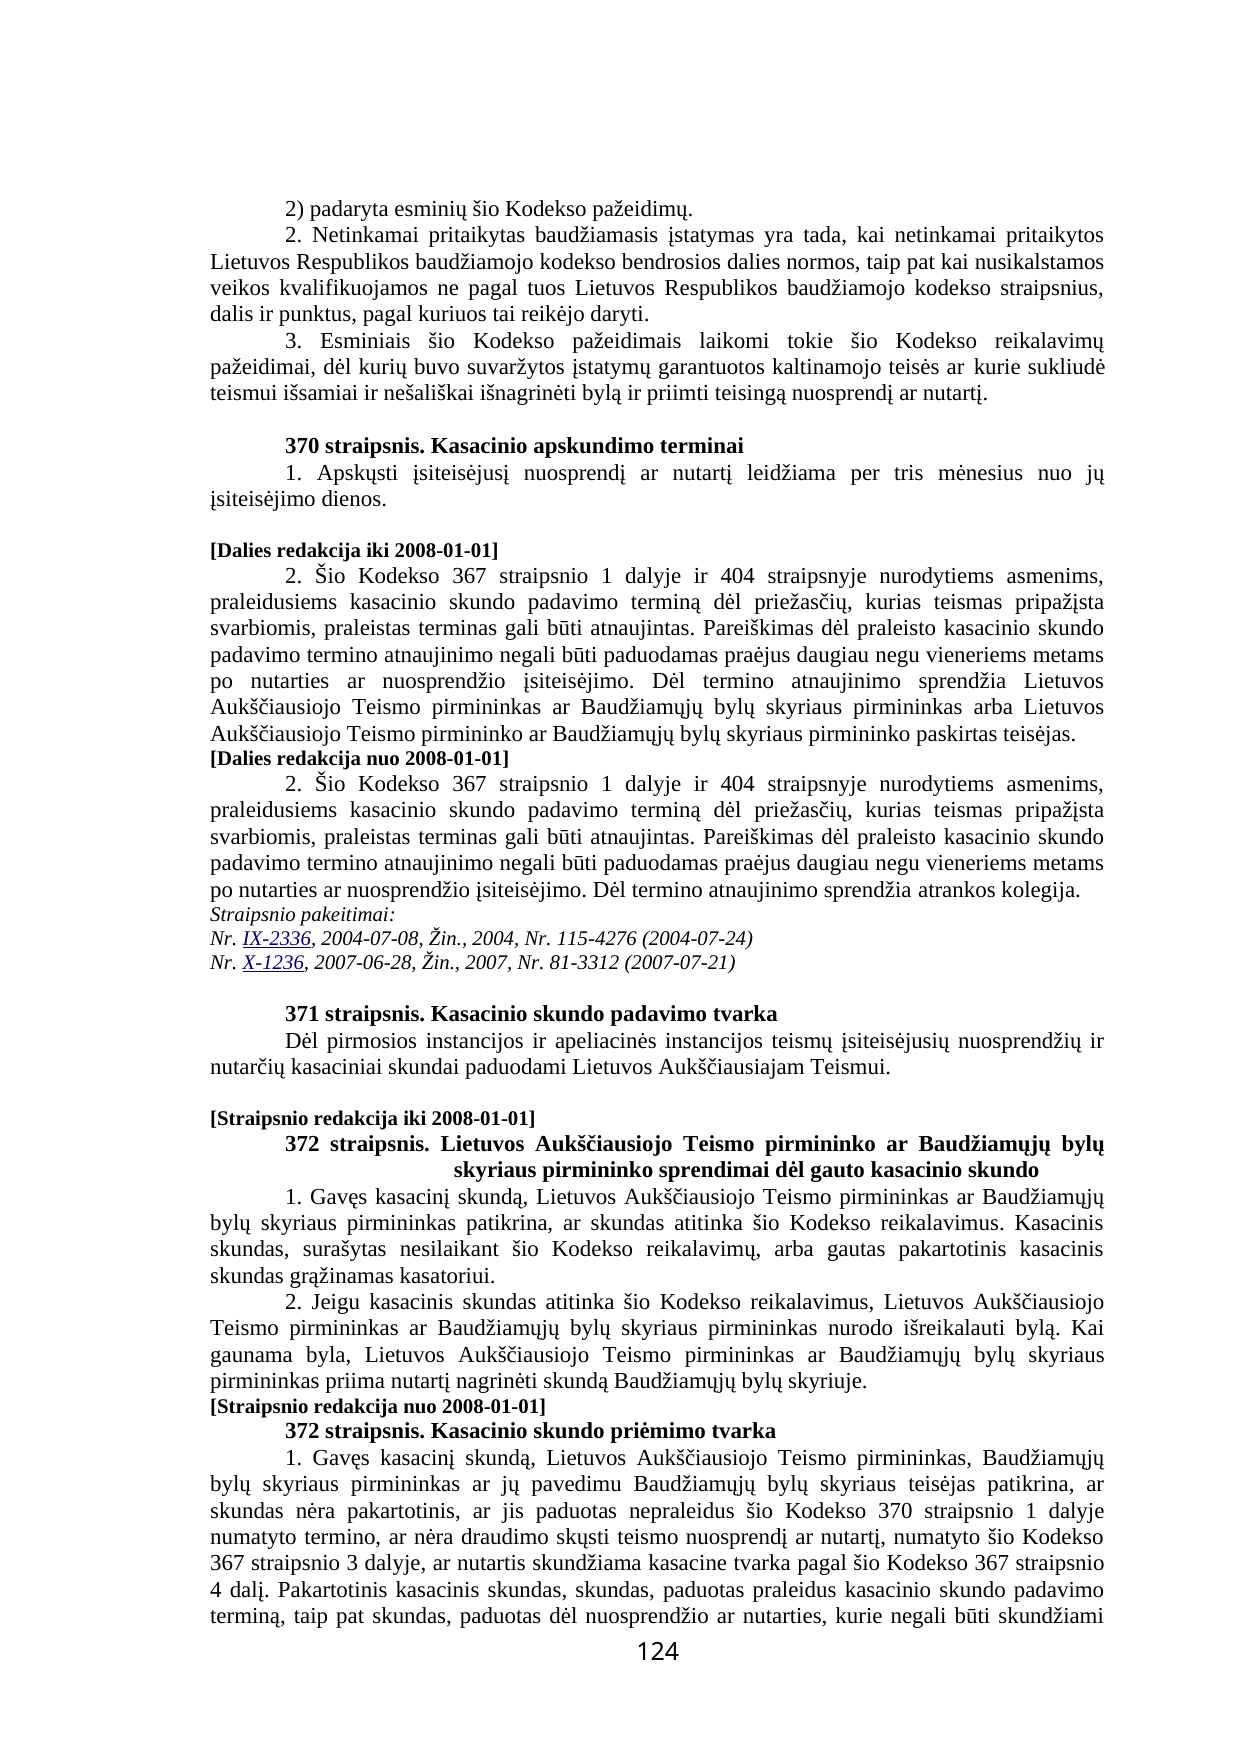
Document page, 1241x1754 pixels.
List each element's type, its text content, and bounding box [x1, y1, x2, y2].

text 1. Apskųsti įsiteisėjusį nuosprendį ar nutartį leidžiama per tris mėnesius nuo jų įsiteisėjimo dienos. [210, 458, 1106, 511]
text 3. Esminiais šio Kodekso pažeidimais laikomi tokie šio Kodekso reikalavimų pažeidimai, dėl kurių buvo suvaržytos įstatymų garantuotos kaltinamojo teisės ar kurie sukliudė teismui išsamiai ir nešališkai išnagrinėti bylą ir priimti teisingą nuosprendį ar nutartį. [210, 327, 1106, 406]
text Nr. X-1236, 2007-06-28, Žin., 2007, Nr. 81-3312 (2007-07-21) [210, 950, 1106, 974]
text [Dalies redakcija iki 2008-01-01] [210, 538, 1106, 562]
text 2) padaryta esminių šio Kodekso pažeidimų. [210, 195, 1106, 221]
text 2. Šio Kodekso 367 straipsnio 1 dalyje ir 404 straipsnyje nurodytiems asmenims, praleidusiems kasacinio skundo padavimo terminą dėl priežasčių, kurias teismas pripažįsta svarbiomis, praleistas terminas gali būti atnaujintas. Pareiškimas dėl praleisto kasacinio skundo padavimo termino atnaujinimo negali būti paduodamas praėjus daugiau negu vieneriems metams po nutarties ar nuosprendžio įsiteisėjimo. Dėl termino atnaujinimo sprendžia Lietuvos Aukščiausiojo Teismo pirmininkas ar Baudžiamųjų bylų skyriaus pirmininkas arba Lietuvos Aukščiausiojo Teismo pirmininko ar Baudžiamųjų bylų skyriaus pirmininko paskirtas teisėjas. [210, 562, 1106, 746]
text 1. Gavęs kasacinį skundą, Lietuvos Aukščiausiojo Teismo pirmininkas ar Baudžiamųjų bylų skyriaus pirmininkas patikrina, ar skundas atitinka šio Kodekso reikalavimus. Kasacinis skundas, surašytas nesilaikant šio Kodekso reikalavimų, arba gautas pakartotinis kasacinis skundas grąžinamas kasatoriui. [210, 1183, 1106, 1288]
text 370 straipsnis. Kasacinio apskundimo terminai [210, 432, 1106, 458]
text 1. Gavęs kasacinį skundą, Lietuvos Aukščiausiojo Teismo pirmininkas, Baudžiamųjų bylų skyriaus pirmininkas ar jų pavedimu Baudžiamųjų bylų skyriaus teisėjas patikrina, ar skundas nėra pakartotinis, ar jis paduotas nepraleidus šio Kodekso 370 straipsnio 1 dalyje numatyto termino, ar nėra draudimo skųsti teismo nuosprendį ar nutartį, numatyto šio Kodekso 367 straipsnio 3 dalyje, ar nutartis skundžiama kasacine tvarka pagal šio Kodekso 367 straipsnio 4 dalį. Pakartotinis kasacinis skundas, skundas, paduotas praleidus kasacinio skundo padavimo terminą, taip pat skundas, paduotas dėl nuosprendžio ar nutarties, kurie negali būti skundžiami [210, 1444, 1106, 1628]
text 371 straipsnis. Kasacinio skundo padavimo tvarka [210, 1001, 1106, 1027]
text 372 straipsnis. Lietuvos Aukščiausiojo Teismo pirmininko ar Baudžiamųjų bylų skyriaus pirmininko sprendimai dėl gauto kasacinio skundo [285, 1130, 1106, 1183]
text 372 straipsnis. Kasacinio skundo priėmimo tvarka [210, 1418, 1106, 1444]
text [Dalies redakcija nuo 2008-01-01] [210, 746, 1106, 770]
text Dėl pirmosios instancijos ir apeliacinės instancijos teismų įsiteisėjusių nuosprendžių ir nutarčių kasaciniai skundai paduodami Lietuvos Aukščiausiajam Teismui. [210, 1027, 1106, 1079]
text 2. Jeigu kasacinis skundas atitinka šio Kodekso reikalavimus, Lietuvos Aukščiausiojo Teismo pirmininkas ar Baudžiamųjų bylų skyriaus pirmininkas nurodo išreikalauti bylą. Kai gaunama byla, Lietuvos Aukščiausiojo Teismo pirmininkas ar Baudžiamųjų bylų skyriaus pirmininkas priima nutartį nagrinėti skundą Baudžiamųjų bylų skyriuje. [210, 1288, 1106, 1393]
text Nr. IX-2336, 2004-07-08, Žin., 2004, Nr. 115-4276 (2004-07-24) [210, 926, 1106, 950]
text [Straipsnio redakcija nuo 2008-01-01] [210, 1393, 1106, 1418]
text Straipsnio pakeitimai: [210, 902, 1106, 926]
text [Straipsnio redakcija iki 2008-01-01] [210, 1106, 1106, 1130]
text 2. Netinkamai pritaikytas baudžiamasis įstatymas yra tada, kai netinkamai pritaikytos Lietuvos Respublikos baudžiamojo kodekso bendrosios dalies normos, taip pat kai nusikalstamos veikos kvalifikuojamos ne pagal tuos Lietuvos Respublikos baudžiamojo kodekso straipsnius, dalis ir punktus, pagal kuriuos tai reikėjo daryti. [210, 221, 1106, 327]
text 2. Šio Kodekso 367 straipsnio 1 dalyje ir 404 straipsnyje nurodytiems asmenims, praleidusiems kasacinio skundo padavimo terminą dėl priežasčių, kurias teismas pripažįsta svarbiomis, praleistas terminas gali būti atnaujintas. Pareiškimas dėl praleisto kasacinio skundo padavimo termino atnaujinimo negali būti paduodamas praėjus daugiau negu vieneriems metams po nutarties ar nuosprendžio įsiteisėjimo. Dėl termino atnaujinimo sprendžia atrankos kolegija. [210, 770, 1106, 902]
